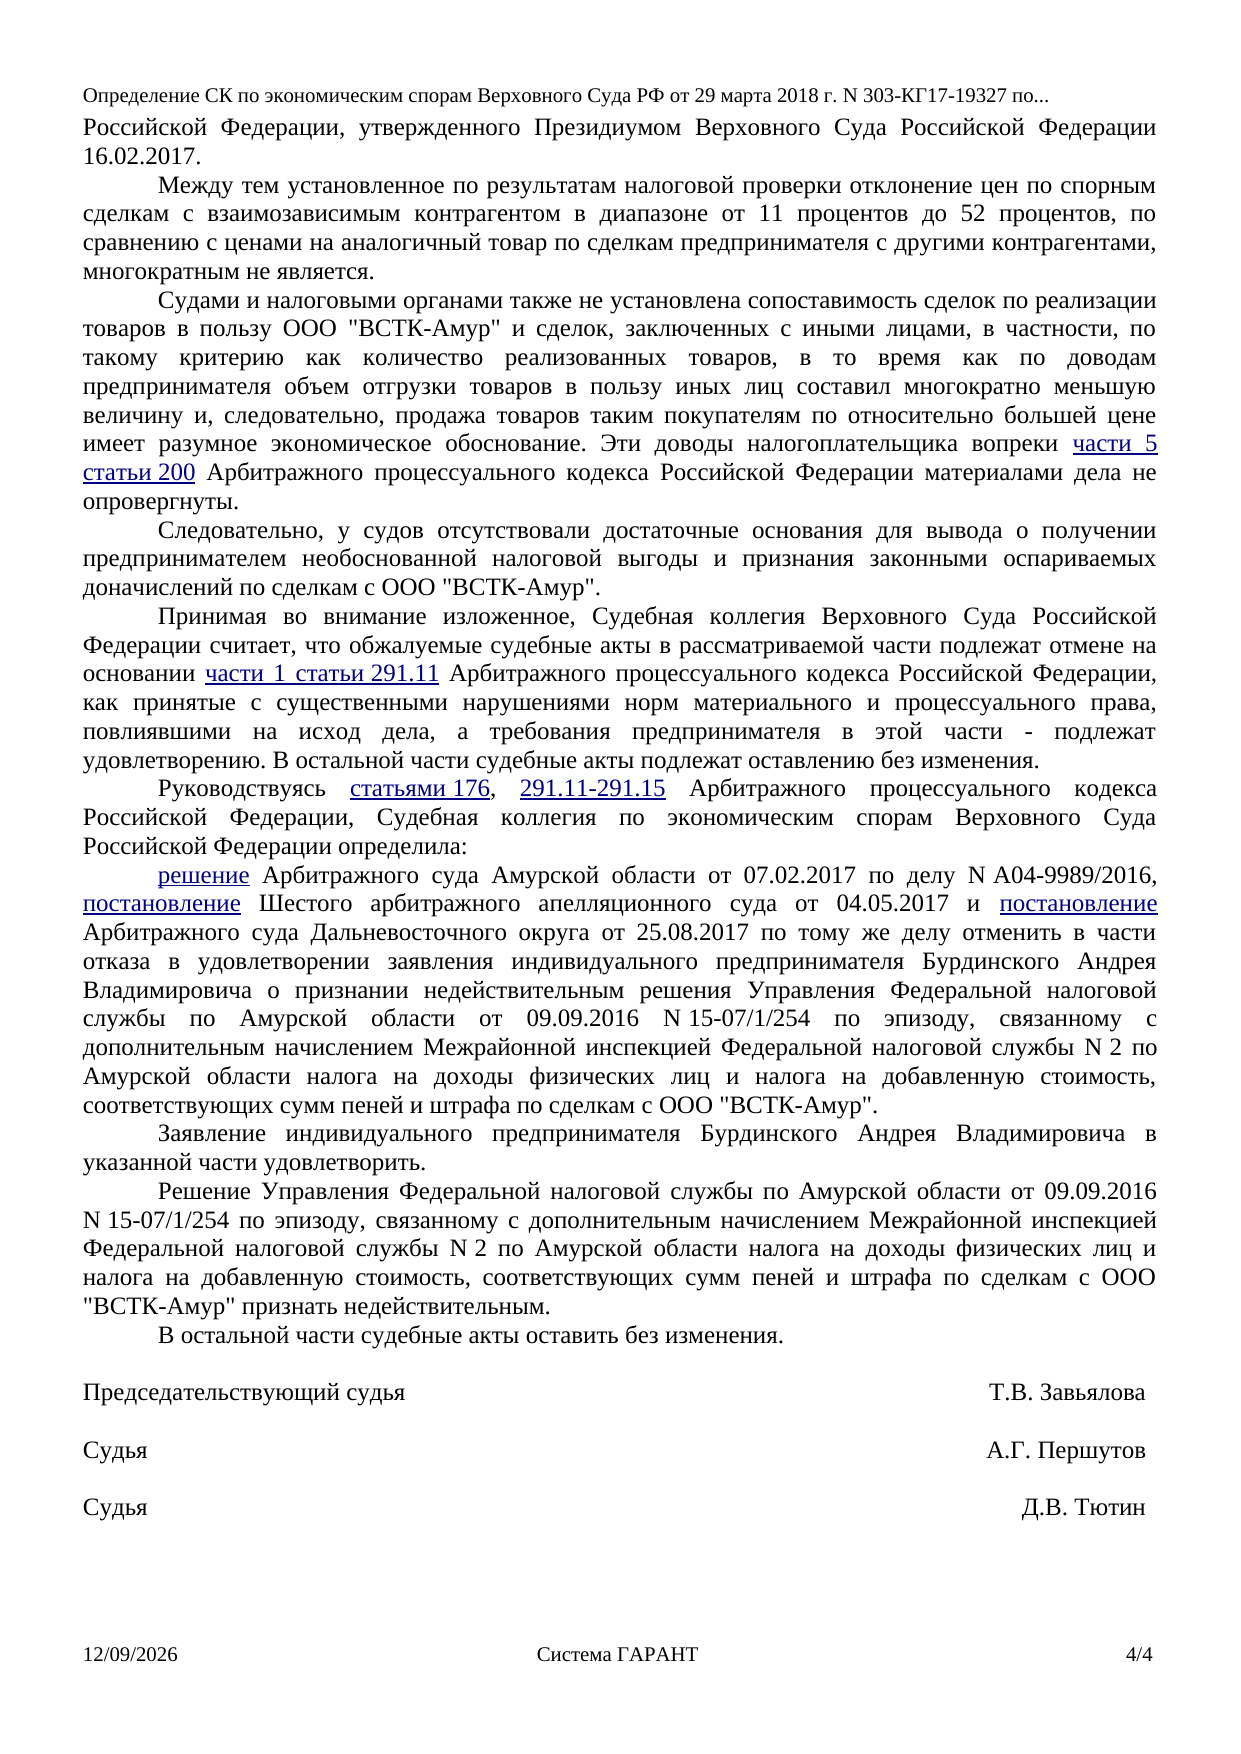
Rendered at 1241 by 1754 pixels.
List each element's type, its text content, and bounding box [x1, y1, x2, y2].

text Заявление индивидуального предпринимателя Бурдинского Андрея Владимировича в указанной части удовлетворить. [83, 1118, 1157, 1176]
text решение Арбитражного суда Амурской области от 07.02.2017 по делу N А04-9989/2016, постановление Шестого арбитражного апелляционного суда от 04.05.2017 и постановление Арбитражного суда Дальневосточного округа от 25.08.2017 по тому же делу отменить в части отказа в удовлетворении заявления индивидуального предпринимателя Бурдинского Андрея Владимировича о признании недействительным решения Управления Федеральной налоговой службы по Амурской области от 09.09.2016 N 15-07/1/254 по эпизоду, связанному с дополнительным начислением Межрайонной инспекцией Федеральной налоговой службы N 2 по Амурской области налога на доходы физических лиц и налога на добавленную стоимость, соответствующих сумм пеней и штрафа по сделкам с ООО "ВСТК-Амур". [83, 860, 1157, 1118]
table_header А.Г. Першутов [791, 1435, 1146, 1463]
text Руководствуясь статьями 176, 291.11-291.15 Арбитражного процессуального кодекса Российской Федерации, Судебная коллегия по экономическим спорам Верховного Суда Российской Федерации определила: [83, 773, 1157, 860]
table_header Председательствующий судья [83, 1377, 791, 1406]
text Между тем установленное по результатам налоговой проверки отклонение цен по спорным сделкам с взаимозависимым контрагентом в диапазоне от 11 процентов до 52 процентов, по сравнению с ценами на аналогичный товар по сделкам предпринимателя с другими контрагентами, многократным не является. [83, 170, 1157, 285]
text Следовательно, у судов отсутствовали достаточные основания для вывода о получении предпринимателем необоснованной налоговой выгоды и признания законными оспариваемых доначислений по сделкам с ООО "ВСТК-Амур". [83, 515, 1157, 601]
table_header Судья [83, 1435, 791, 1463]
table_header Судья [83, 1492, 791, 1521]
text Решение Управления Федеральной налоговой службы по Амурской области от 09.09.2016 N 15-07/1/254 по эпизоду, связанному с дополнительным начислением Межрайонной инспекцией Федеральной налоговой службы N 2 по Амурской области налога на доходы физических лиц и налога на добавленную стоимость, соответствующих сумм пеней и штрафа по сделкам с ООО "ВСТК-Амур" признать недействительным. [83, 1176, 1157, 1320]
text В остальной части судебные акты оставить без изменения. [83, 1320, 1157, 1348]
table_header Д.В. Тютин [791, 1492, 1146, 1521]
text Принимая во внимание изложенное, Судебная коллегия Верховного Суда Российской Федерации считает, что обжалуемые судебные акты в рассматриваемой части подлежат отмене на основании части 1 статьи 291.11 Арбитражного процессуального кодекса Российской Федерации, как принятые с существенными нарушениями норм материального и процессуального права, повлиявшими на исход дела, а требования предпринимателя в этой части - подлежат удовлетворению. В остальной части судебные акты подлежат оставлению без изменения. [83, 601, 1157, 773]
text Российской Федерации, утвержденного Президиумом Верховного Суда Российской Федерации 16.02.2017. [83, 112, 1157, 170]
table_header Т.В. Завьялова [791, 1377, 1146, 1406]
text Судами и налоговыми органами также не установлена сопоставимость сделок по реализации товаров в пользу ООО "ВСТК-Амур" и сделок, заключенных с иными лицами, в частности, по такому критерию как количество реализованных товаров, в то время как по доводам предпринимателя объем отгрузки товаров в пользу иных лиц составил многократно меньшую величину и, следовательно, продажа товаров таким покупателям по относительно большей цене имеет разумное экономическое обоснование. Эти доводы налогоплательщика вопреки части 5 статьи 200 Арбитражного процессуального кодекса Российской Федерации материалами дела не опровергнуты. [83, 285, 1157, 515]
